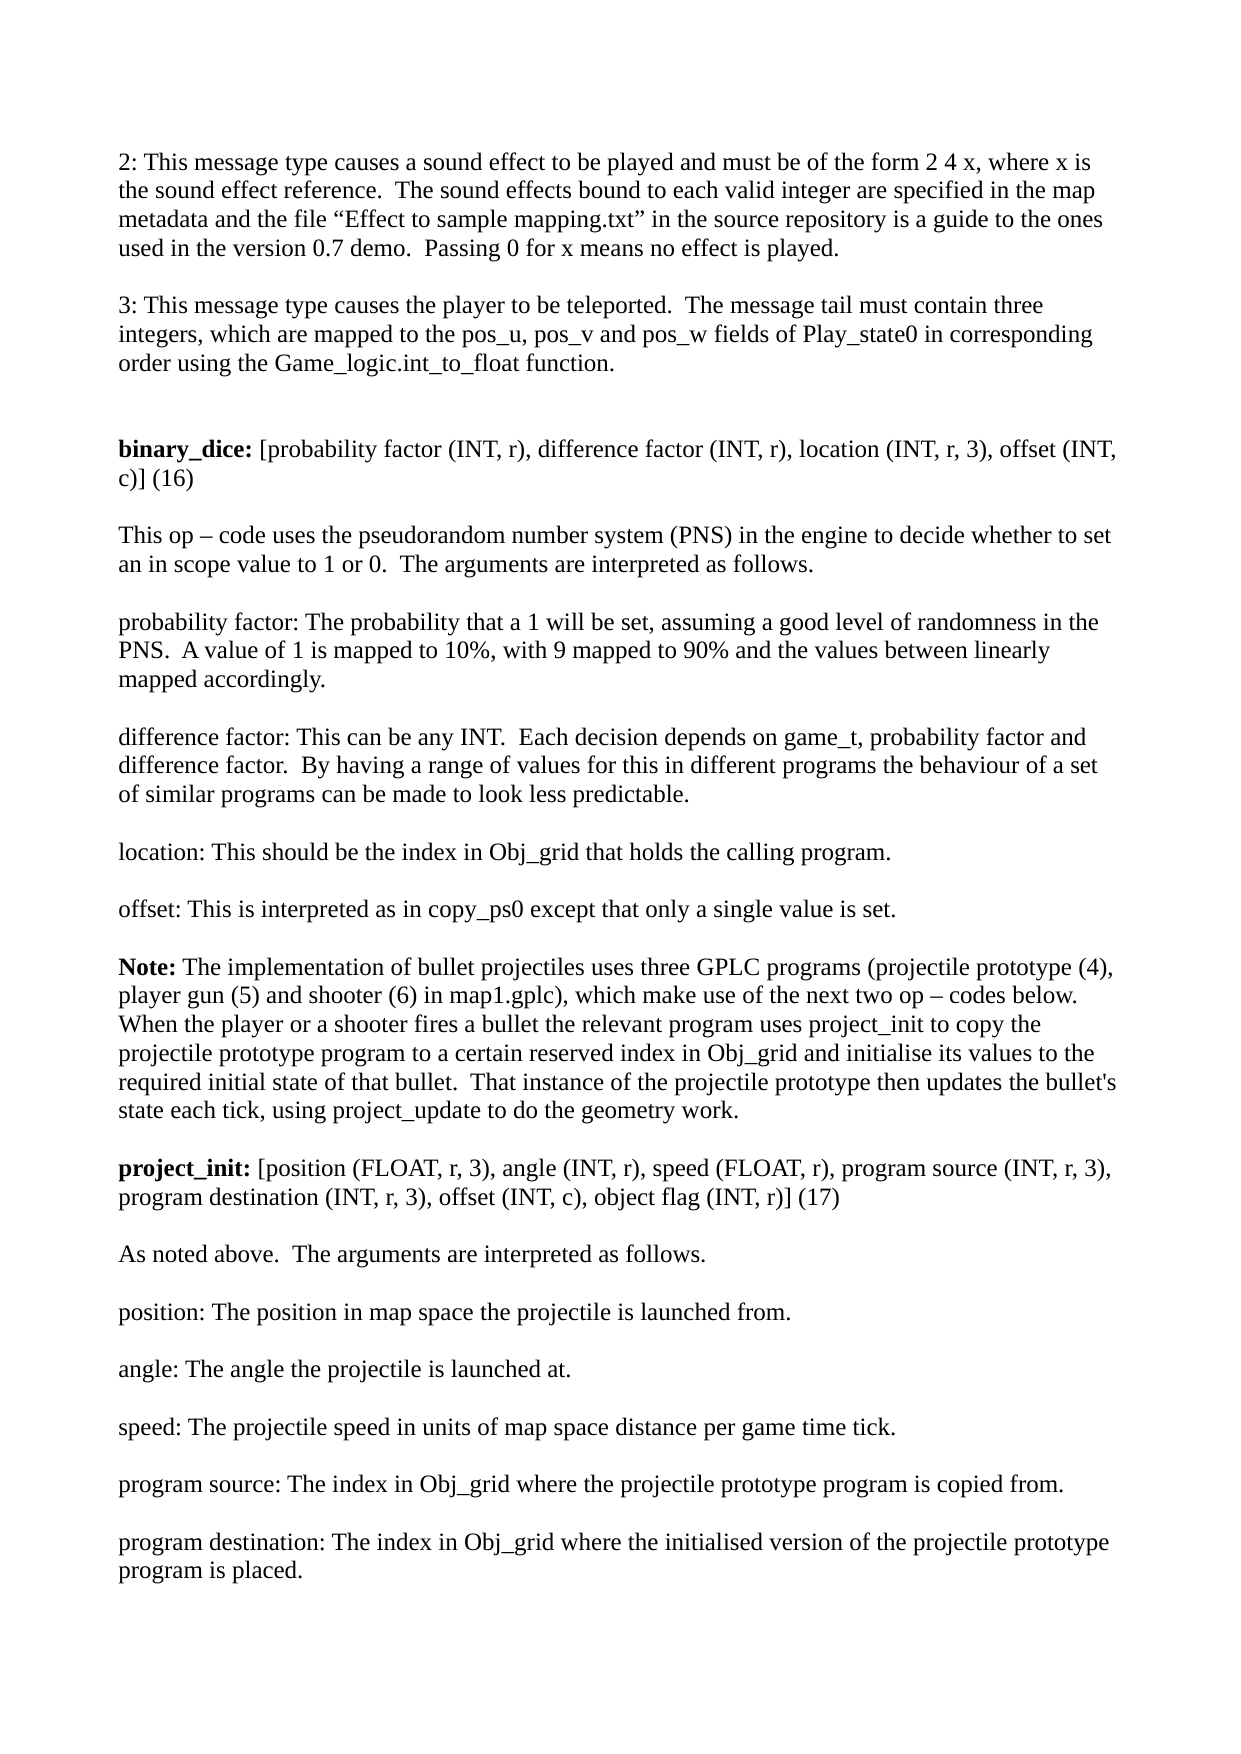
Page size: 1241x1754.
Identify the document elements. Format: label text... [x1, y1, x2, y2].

text angle: The angle the projectile is launched at. [118, 1354, 1122, 1383]
text program source: The index in Obj_grid where the projectile prototype program is copied from. [118, 1469, 1122, 1498]
text 2: This message type causes a sound effect to be played and must be of the form 2 4 x, where x is the sound effect reference. The sound effects bound to each valid integer are specified in the map metadata and the file “Effect to sample mapping.txt” in the source repository is a guide to the ones used in the version 0.7 demo. Passing 0 for x means no effect is played. [118, 147, 1122, 262]
text difference factor: This can be any INT. Each decision depends on game_t, probability factor and difference factor. By having a range of values for this in different programs the behaviour of a set of similar programs can be made to look less predictable. [118, 722, 1122, 808]
text speed: The projectile speed in units of map space distance per game time tick. [118, 1412, 1122, 1441]
text position: The position in map space the projectile is launched from. [118, 1297, 1122, 1326]
text program destination: The index in Obj_grid where the initialised version of the projectile prototype program is placed. [118, 1527, 1122, 1584]
text project_init: [position (FLOAT, r, 3), angle (INT, r), speed (FLOAT, r), program source (INT, r, 3), program destination (INT, r, 3), offset (INT, c), object flag (INT, r)] (17) [118, 1153, 1122, 1211]
text Note: The implementation of bullet projectiles uses three GPLC programs (projectile prototype (4), player gun (5) and shooter (6) in map1.gplc), which make use of the next two op – codes below. When the player or a shooter fires a bullet the relevant program uses project_init to copy the projectile prototype program to a certain reserved index in Obj_grid and initialise its values to the required initial state of that bullet. That instance of the projectile prototype then updates the bullet's state each tick, using project_update to do the geometry work. [118, 952, 1122, 1124]
text 3: This message type causes the player to be teleported. The message tail must contain three integers, which are mapped to the pos_u, pos_v and pos_w fields of Play_state0 in corresponding order using the Game_logic.int_to_float function. [118, 291, 1122, 377]
text location: This should be the index in Obj_grid that holds the calling program. [118, 837, 1122, 866]
text probability factor: The probability that a 1 will be set, assuming a good level of randomness in the PNS. A value of 1 is mapped to 10%, with 9 mapped to 90% and the values between linearly mapped accordingly. [118, 607, 1122, 693]
text offset: This is interpreted as in copy_ps0 except that only a single value is set. [118, 894, 1122, 923]
text As noted above. The arguments are interpreted as follows. [118, 1239, 1122, 1268]
text binary_dice: [probability factor (INT, r), difference factor (INT, r), location (INT, r, 3), offset (INT, c)] (16) [118, 434, 1122, 492]
text This op – code uses the pseudorandom number system (PNS) in the engine to decide whether to set an in scope value to 1 or 0. The arguments are interpreted as follows. [118, 521, 1122, 578]
